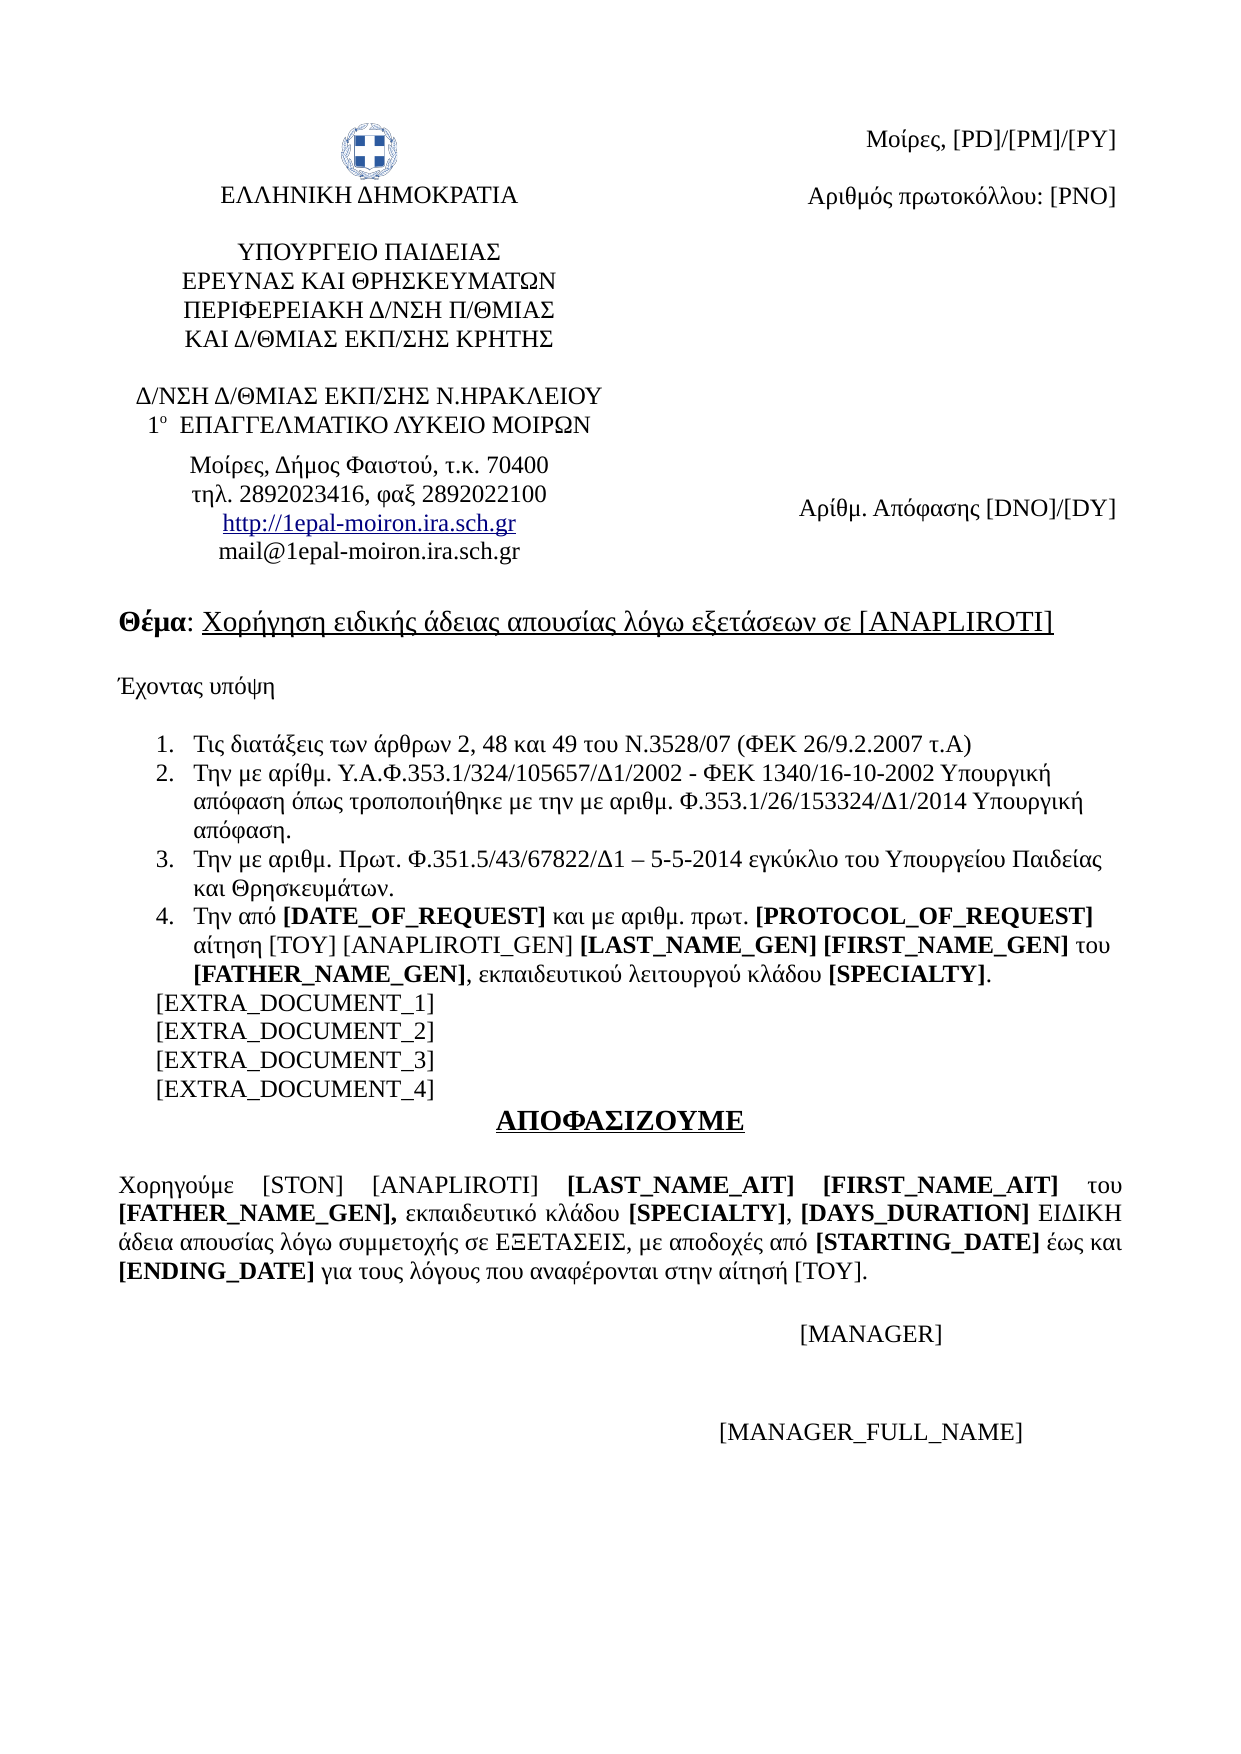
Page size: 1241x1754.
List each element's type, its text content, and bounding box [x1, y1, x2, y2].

picture [341, 123, 398, 180]
table_cell [MANAGER_FULL_NAME] [620, 1383, 1122, 1451]
list Την από [DATE_OF_REQUEST] και με αριθμ. πρωτ. [PROTOCOL_OF_REQUEST] αίτηση [TOY] [ANAPLIROTI_GEN] [LAST_NAME_GEN] [FIRST_NAME_GEN] του [FATHER_NAME_GEN], εκπαιδευτικού λειτουργού κλάδου [SPECIALTY]. [156, 901, 1122, 988]
table_cell Μοίρες, Δήμος Φαιστού, τ.κ. 70400 τηλ. 2892023416, φαξ 2892022100 http://1epal-moiron.ira.sch.gr mail@1epal-moiron.ira.sch.gr [118, 444, 620, 571]
text [EXTRA_DOCUMENT_1] [118, 988, 1122, 1016]
text [EXTRA_DOCUMENT_3] [118, 1045, 1122, 1074]
text Θέμα: Χορήγηση ειδικής άδειας απουσίας λόγω εξετάσεων σε [ANAPLIROTI] [118, 604, 1122, 638]
text [EXTRA_DOCUMENT_4] [118, 1074, 1122, 1103]
table_cell Αρίθμ. Απόφασης [DNO]/[DY] [620, 444, 1122, 571]
table_cell [118, 1383, 620, 1451]
table_header [118, 1314, 620, 1382]
list Την με αριθμ. Πρωτ. Φ.351.5/43/67822/Δ1 – 5-5-2014 εγκύκλιο του Υπουργείου Παιδείας και Θρησκευμάτων. [156, 844, 1122, 901]
table_header [MANAGER] [620, 1314, 1122, 1382]
text Χορηγούμε [STON] [ANAPLIROTI] [LAST_NAME_AIT] [FIRST_NAME_AIT] του [FATHER_NAME_GEN], εκπαιδευτικό κλάδου [SPECIALTY], [DAYS_DURATION] ΕΙΔΙΚΗ άδεια απουσίας λόγω συμμετοχής σε ΕΞΕΤΑΣΕΙΣ, με αποδοχές από [STARTING_DATE] έως και [ENDING_DATE] για τους λόγους που αναφέρονται στην αίτησή [TOY]. [118, 1170, 1122, 1285]
text [EXTRA_DOCUMENT_2] [118, 1016, 1122, 1045]
table_header ΕΛΛΗΝΙΚΗ ΔΗΜΟΚΡΑΤΙΑ ΥΠΟΥΡΓΕΙΟ ΠΑΙΔΕΙΑΣ ΕΡΕΥΝΑΣ ΚΑΙ ΘΡΗΣΚΕΥΜΑΤΩΝ ΠΕΡΙΦΕΡΕΙΑΚΗ Δ/ΝΣΗ Π/ΘΜΙΑΣ ΚΑΙ Δ/ΘΜΙΑΣ ΕΚΠ/ΣΗΣ ΚΡΗΤΗΣ Δ/ΝΣΗ Δ/ΘΜΙΑΣ ΕΚΠ/ΣΗΣ Ν.ΗΡΑΚΛΕΙΟΥ 1ο ΕΠΑΓΓΕΛΜΑΤΙΚΟ ΛΥΚΕΙΟ ΜΟΙΡΩΝ [118, 118, 620, 444]
list Την με αρίθμ. Υ.Α.Φ.353.1/324/105657/Δ1/2002 - ΦΕΚ 1340/16-10-2002 Υπουργική απόφαση όπως τροποποιήθηκε με την με αριθμ. Φ.353.1/26/153324/Δ1/2014 Υπουργική απόφαση. [156, 758, 1122, 844]
text Έχοντας υπόψη [118, 671, 1122, 700]
table_header Μοίρες, [PD]/[PM]/[PY] Aριθμός πρωτοκόλλου: [PNO] [620, 118, 1122, 444]
list Τις διατάξεις των άρθρων 2, 48 και 49 του Ν.3528/07 (ΦΕΚ 26/9.2.2007 τ.Α) [156, 729, 1122, 758]
text ΑΠΟΦΑΣΙΖΟΥΜΕ [118, 1103, 1122, 1136]
